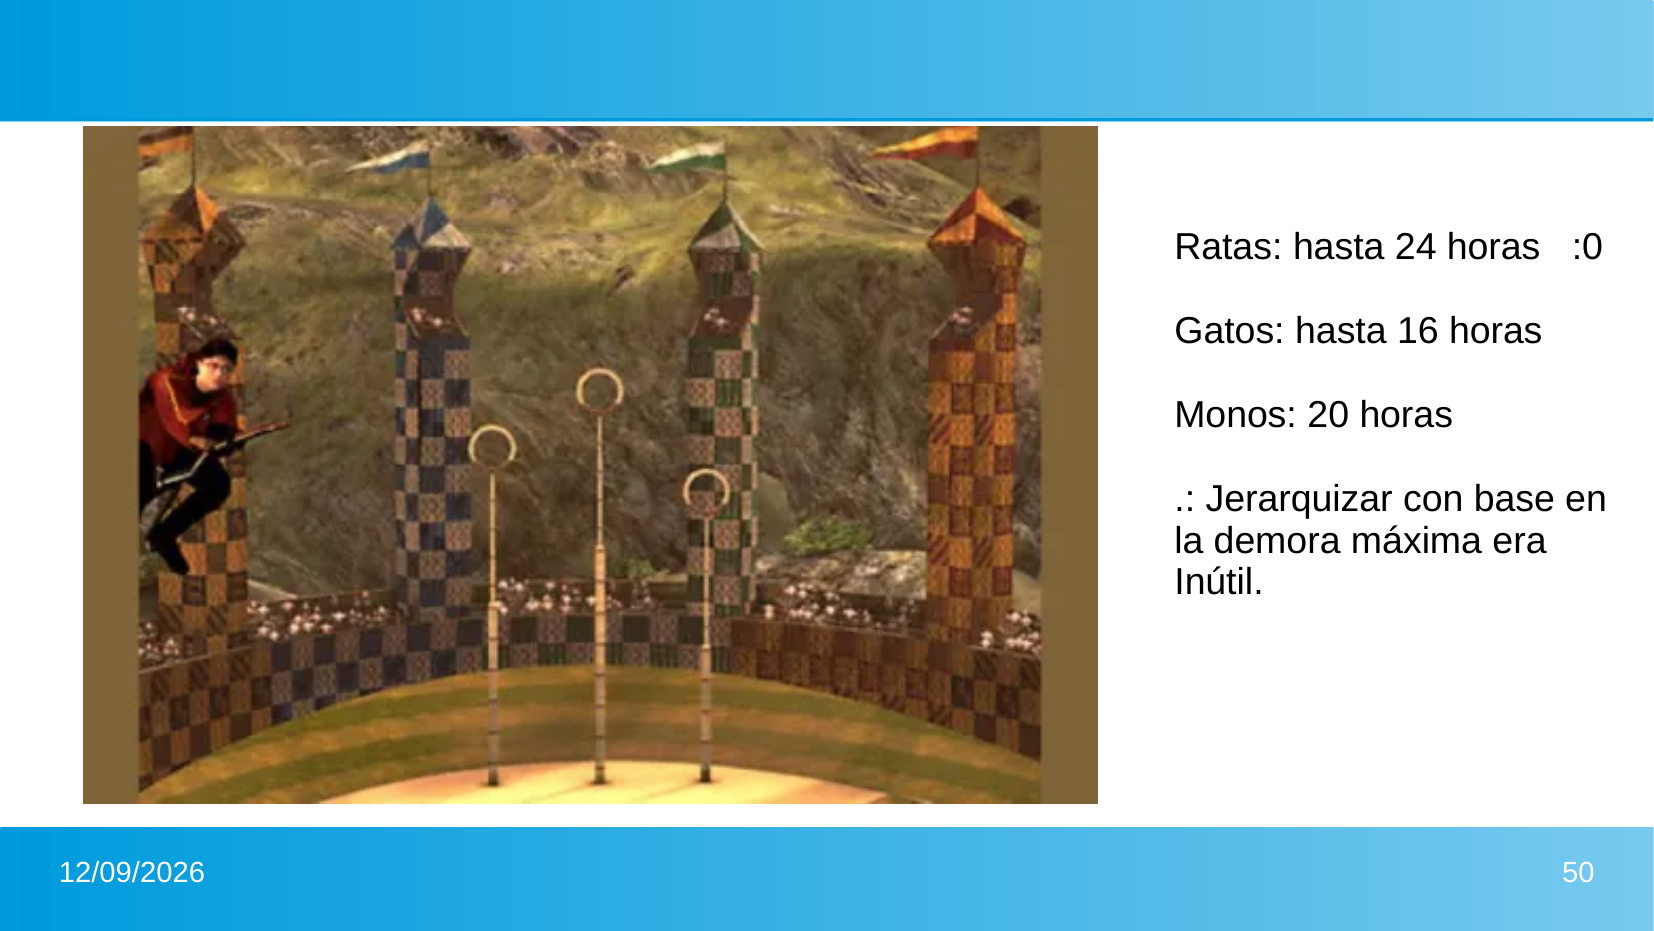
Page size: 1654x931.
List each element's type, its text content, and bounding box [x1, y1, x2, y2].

text_box Ratas: hasta 24 horas :0 Gatos: hasta 16 horas Monos: 20 horas .: Jerarquizar con base en la demora máxima era Inútil. [1159, 217, 1623, 611]
picture [83, 126, 1098, 804]
